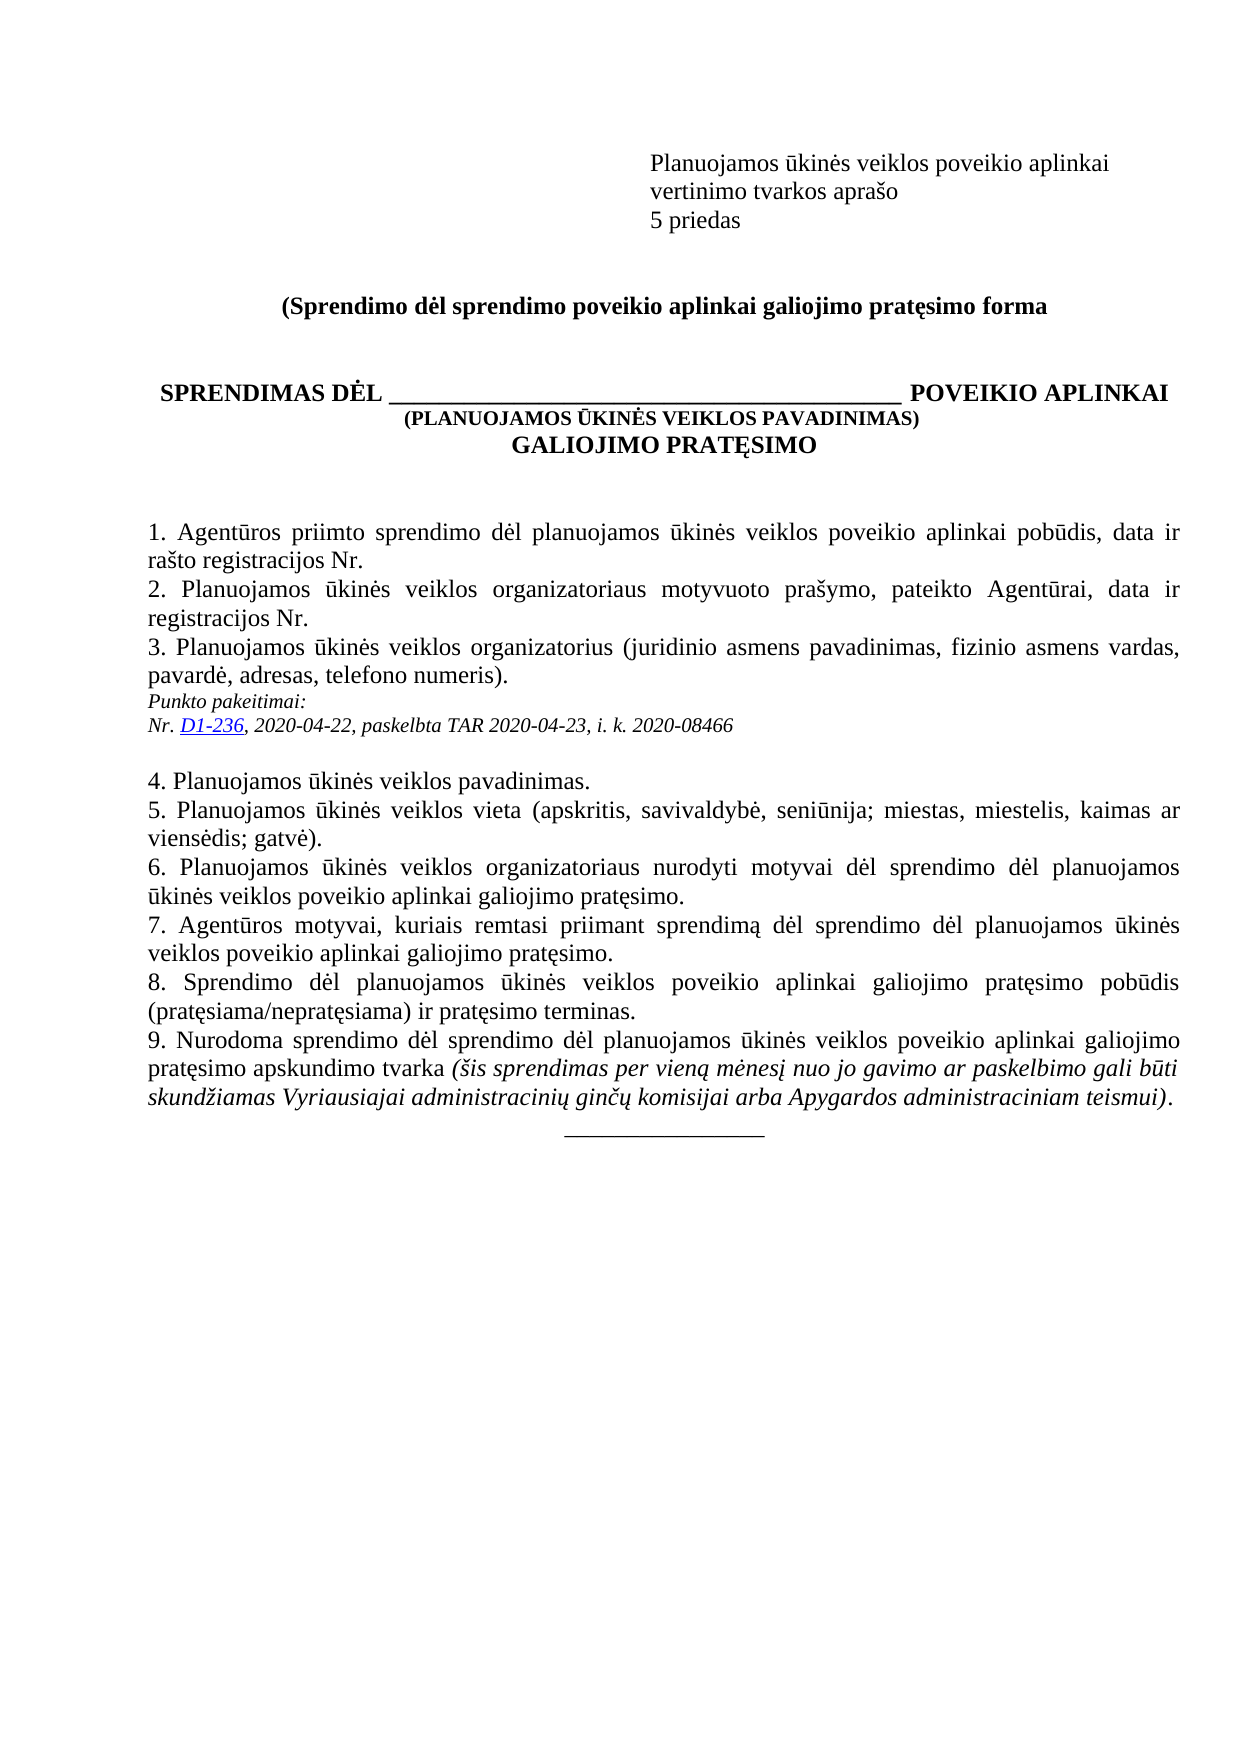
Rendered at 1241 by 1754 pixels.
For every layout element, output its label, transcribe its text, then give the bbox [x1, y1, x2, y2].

text 9. Nurodoma sprendimo dėl sprendimo dėl planuojamos ūkinės veiklos poveikio aplinkai galiojimo pratęsimo apskundimo tvarka (šis sprendimas per vieną mėnesį nuo jo gavimo ar paskelbimo gali būti skundžiamas Vyriausiajai administracinių ginčų komisijai arba Apygardos administraciniam teismui). [148, 1025, 1181, 1111]
text vertinimo tvarkos aprašo [650, 176, 1181, 205]
text 2. Planuojamos ūkinės veiklos organizatoriaus motyvuoto prašymo, pateikto Agentūrai, data ir registracijos Nr. [148, 574, 1181, 632]
text ________________ [148, 1111, 1181, 1140]
text 7. Agentūros motyvai, kuriais remtasi priimant sprendimą dėl sprendimo dėl planuojamos ūkinės veiklos poveikio aplinkai galiojimo pratęsimo. [148, 910, 1181, 967]
text SPRENDIMAS DĖL _________________________________________ POVEIKIO APLINKAI [148, 378, 1181, 406]
text 6. Planuojamos ūkinės veiklos organizatoriaus nurodyti motyvai dėl sprendimo dėl planuojamos ūkinės veiklos poveikio aplinkai galiojimo pratęsimo. [148, 852, 1181, 910]
text 3. Planuojamos ūkinės veiklos organizatorius (juridinio asmens pavadinimas, fizinio asmens vardas, pavardė, adresas, telefono numeris). [148, 632, 1181, 689]
text Planuojamos ūkinės veiklos poveikio aplinkai [148, 148, 1181, 176]
text 5. Planuojamos ūkinės veiklos vieta (apskritis, savivaldybė, seniūnija; miestas, miestelis, kaimas ar viensėdis; gatvė). [148, 795, 1181, 852]
text Punkto pakeitimai: [148, 689, 1181, 713]
text 1. Agentūros priimto sprendimo dėl planuojamos ūkinės veiklos poveikio aplinkai pobūdis, data ir rašto registracijos Nr. [148, 517, 1181, 574]
text GALIOJIMO PRATĘSIMO [148, 430, 1181, 459]
text 5 priedas [650, 205, 1181, 234]
text (Sprendimo dėl sprendimo poveikio aplinkai galiojimo pratęsimo forma [148, 291, 1181, 320]
text (PLANUOJAMOS ŪKINĖS VEIKLOS PAVADINIMAS) [148, 406, 1181, 430]
text 8. Sprendimo dėl planuojamos ūkinės veiklos poveikio aplinkai galiojimo pratęsimo pobūdis (pratęsiama/nepratęsiama) ir pratęsimo terminas. [148, 967, 1181, 1025]
text Nr. D1-236, 2020-04-22, paskelbta TAR 2020-04-23, i. k. 2020-08466 [148, 713, 1181, 737]
text 4. Planuojamos ūkinės veiklos pavadinimas. [148, 766, 1181, 795]
